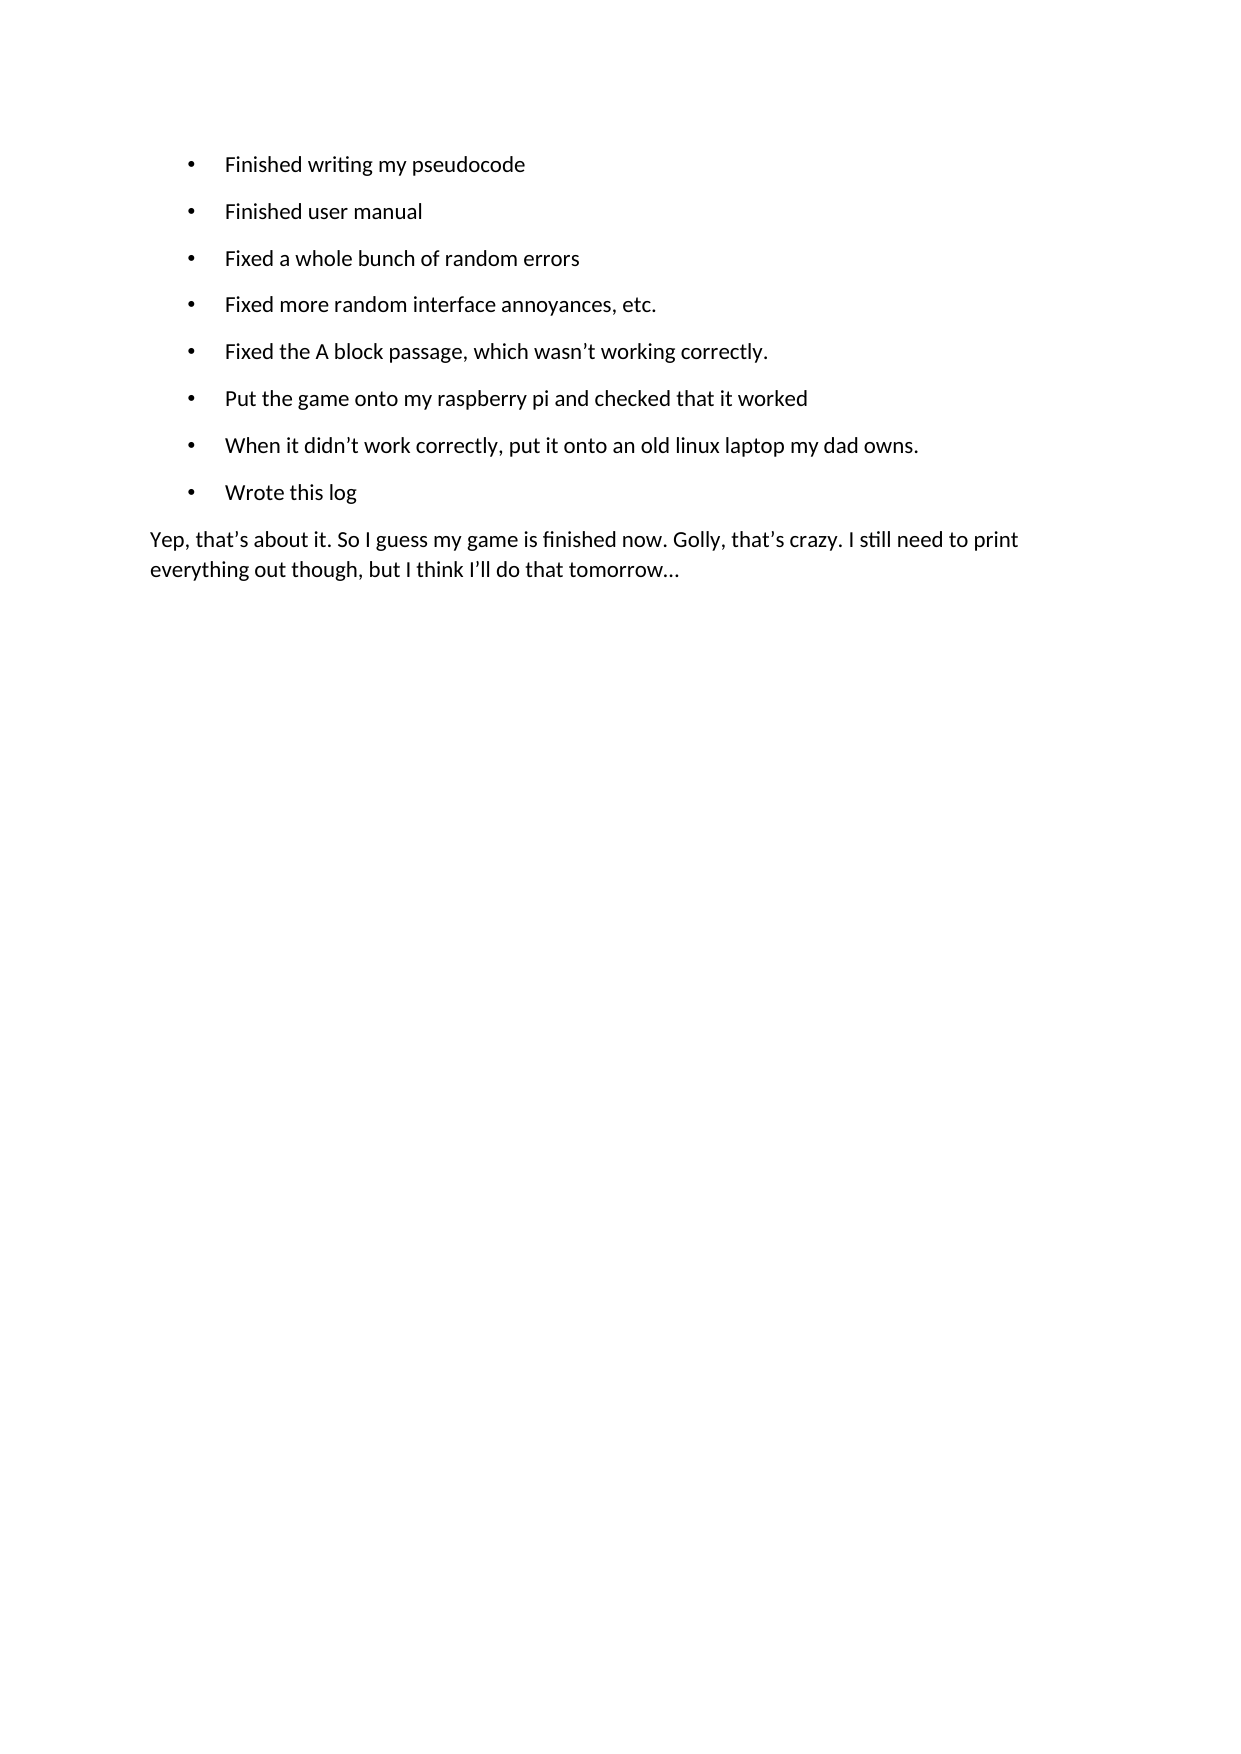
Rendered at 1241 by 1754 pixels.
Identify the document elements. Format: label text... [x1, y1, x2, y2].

text Yep, that’s about it. So I guess my game is finished now. Golly, that’s crazy. I still need to print everything out though, but I think I’ll do that tomorrow… [150, 525, 1090, 583]
list Fixed the A block passage, which wasn’t working correctly. [187, 337, 1090, 366]
list Wrote this log [187, 478, 1090, 506]
list When it didn’t work correctly, put it onto an old linux laptop my dad owns. [187, 431, 1090, 459]
list Put the game onto my raspberry pi and checked that it worked [187, 384, 1090, 412]
list Fixed a whole bunch of random errors [187, 244, 1090, 272]
list Finished writing my pseudocode [187, 150, 1090, 178]
list Finished user manual [187, 197, 1090, 225]
list Fixed more random interface annoyances, etc. [187, 291, 1090, 319]
